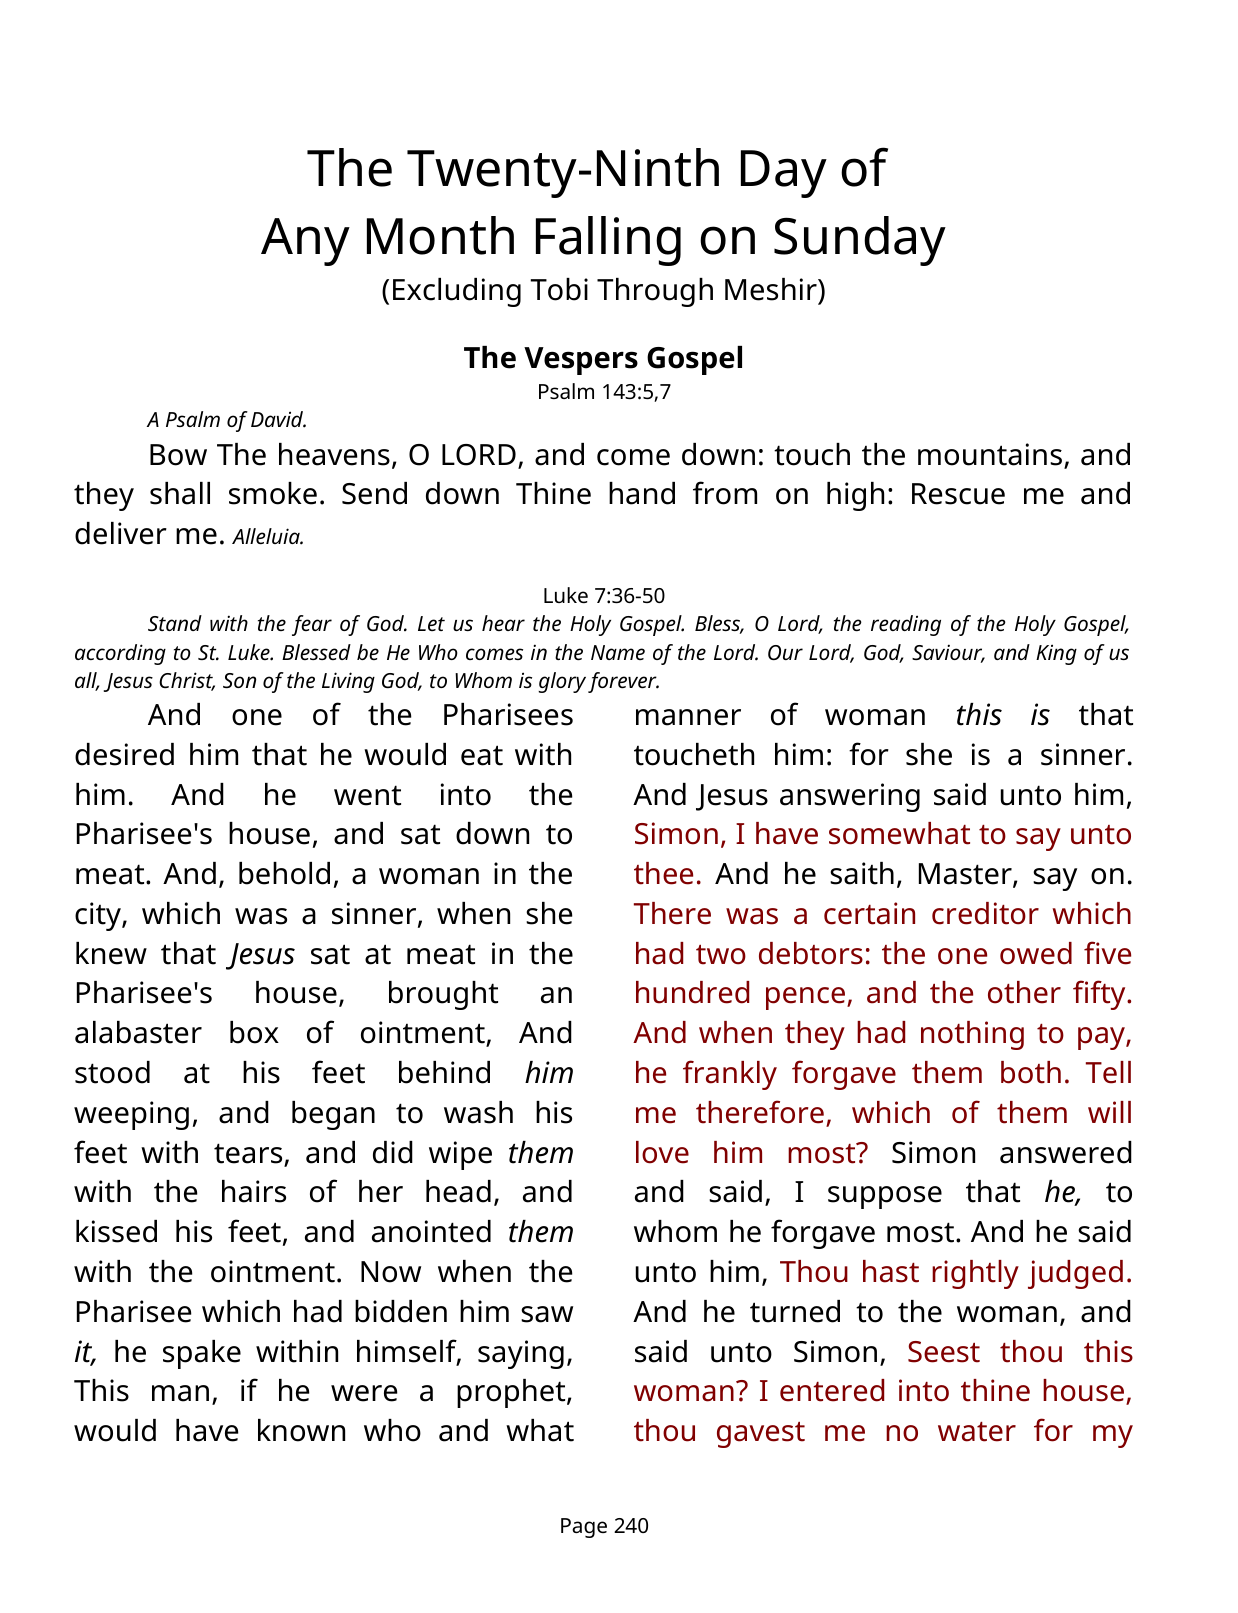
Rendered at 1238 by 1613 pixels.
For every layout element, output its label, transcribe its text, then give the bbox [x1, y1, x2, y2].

text A Psalm of David. [74, 405, 1134, 434]
text Bow The heavens, O LORD, and come down: touch the mountains, and they shall smoke. Send down Thine hand from on high: Rescue me and deliver me. Alleluia. [74, 434, 1134, 553]
text manner of woman this is that toucheth him: for she is a sinner. And Jesus answering said unto him, Simon, I have somewhat to say unto thee. And he saith, Master, say on. There was a certain creditor which had two debtors: the one owed five hundred pence, and the other fifty. And when they had nothing to pay, he frankly forgave them both. Tell me therefore, which of them will love him most? Simon answered and said, I suppose that he, to whom he forgave most. And he said unto him, Thou hast rightly judged. And he turned to the woman, and said unto Simon, Seest thou this woman? I entered into thine house, thou gavest me no water for my [633, 694, 1134, 1450]
text Psalm 143:5,7 [74, 377, 1134, 405]
text The Vespers Gospel [74, 337, 1134, 377]
text Any Month Falling on Sunday [74, 201, 1134, 269]
text The Twenty-Ninth Day of [74, 133, 1134, 201]
text Luke 7:36-50 [74, 581, 1134, 609]
text Stand with the fear of God. Let us hear the Holy Gospel. Bless, O Lord, the reading of the Holy Gospel, according to St. Luke. Blessed be He Who comes in the Name of the Lord. Our Lord, God, Saviour, and King of us all, Jesus Christ, Son of the Living God, to Whom is glory forever. [74, 609, 1134, 694]
text (Excluding Tobi Through Meshir) [74, 269, 1134, 309]
text And one of the Pharisees desired him that he would eat with him. And he went into the Pharisee's house, and sat down to meat. And, behold, a woman in the city, which was a sinner, when she knew that Jesus sat at meat in the Pharisee's house, brought an alabaster box of ointment, And stood at his feet behind him weeping, and began to wash his feet with tears, and did wipe them with the hairs of her head, and kissed his feet, and anointed them with the ointment. Now when the Pharisee which had bidden him saw it, he spake within himself, saying, This man, if he were a prophet, would have known who and what [74, 694, 574, 1450]
